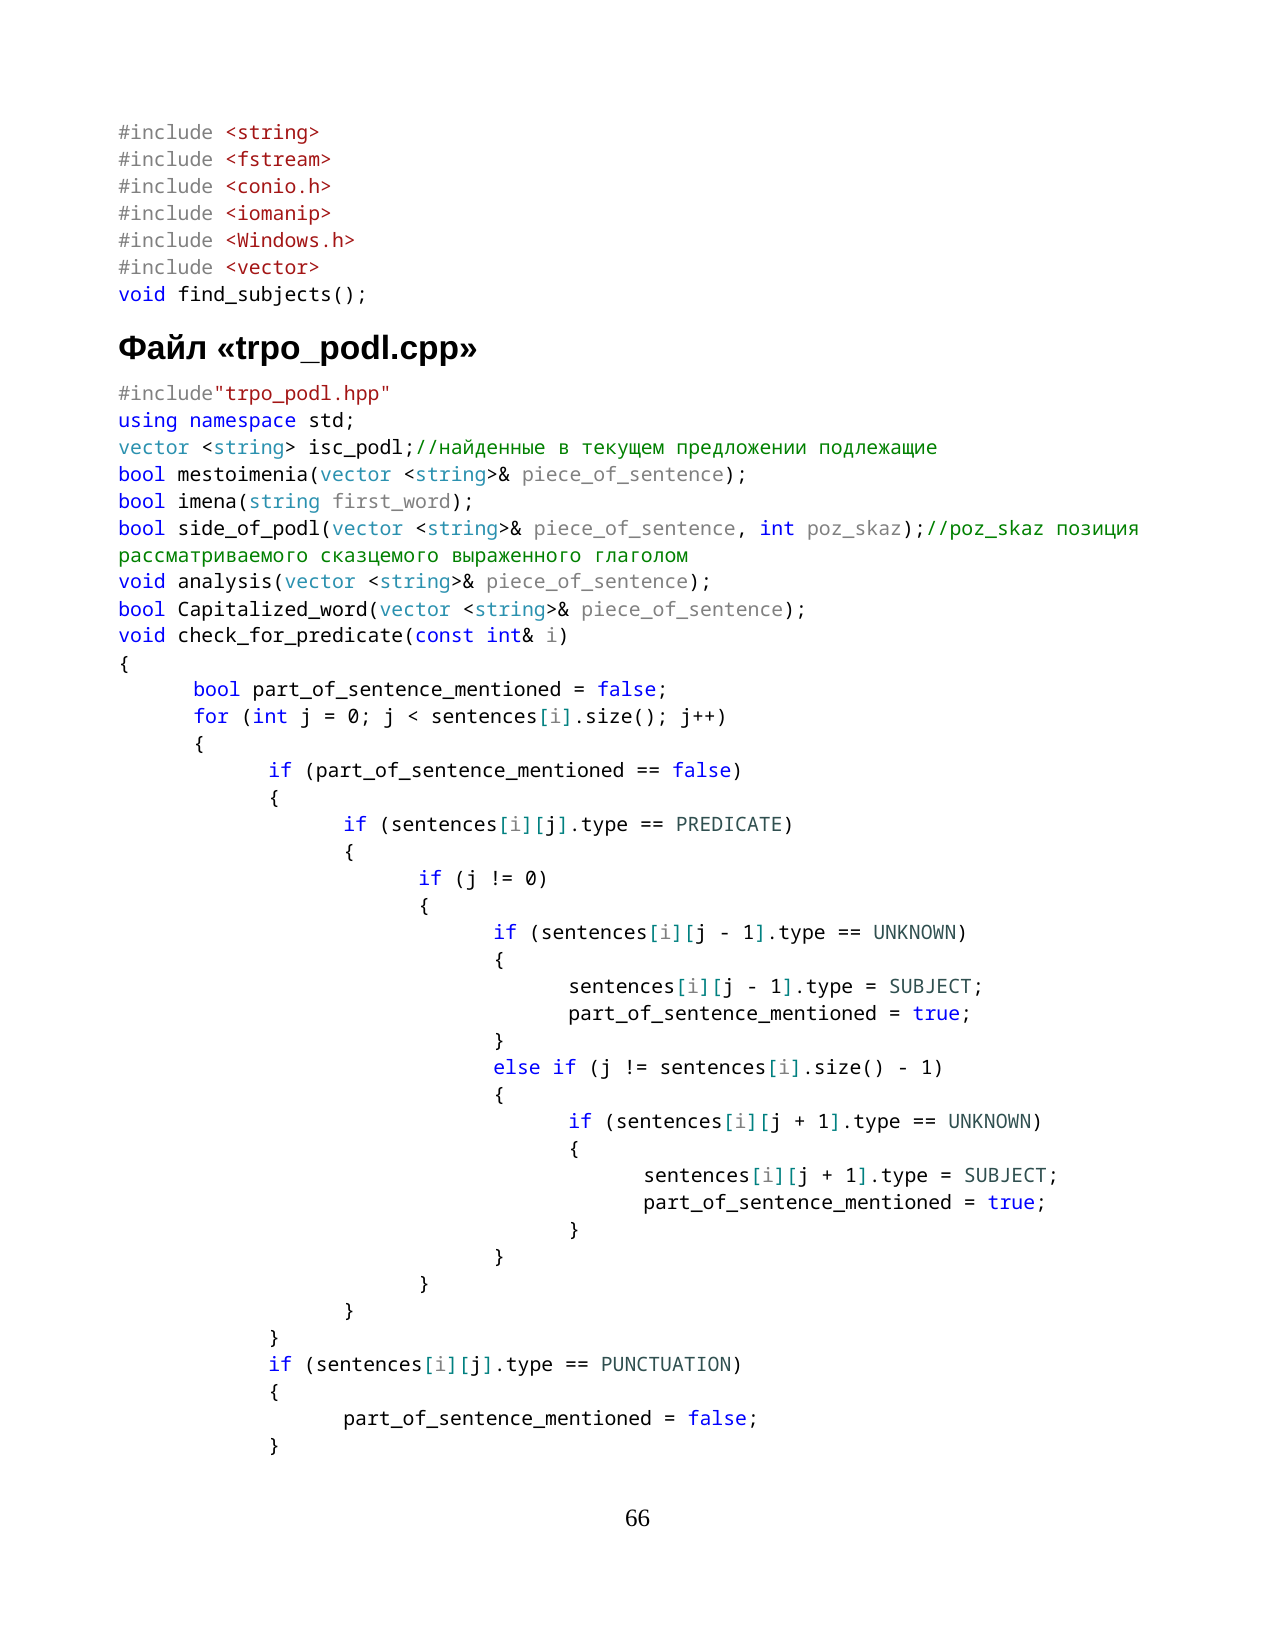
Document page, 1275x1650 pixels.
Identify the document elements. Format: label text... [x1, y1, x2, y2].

text { [118, 892, 1157, 918]
text bool imena(string first_word); [118, 487, 1157, 514]
text { [118, 1134, 1157, 1161]
text bool side_of_podl(vector <string>& piece_of_sentence, int poz_skaz);//poz_skaz позиция рассматриваемого сказцемого выраженного глаголом [118, 514, 1157, 568]
text bool part_of_sentence_mentioned = false; [118, 676, 1157, 703]
text part_of_sentence_mentioned = false; [118, 1404, 1157, 1431]
text void find_subjects(); [118, 280, 1157, 307]
text { [118, 946, 1157, 972]
text #include <conio.h> [118, 172, 1157, 199]
subtitle Файл «trpo_podl.cpp» [118, 328, 1157, 366]
text #include"trpo_podl.hpp" [118, 379, 1157, 406]
text else if (j != sentences[i].size() - 1) [118, 1053, 1157, 1080]
text void check_for_predicate(const int& i) [118, 622, 1157, 649]
text } [118, 1242, 1157, 1269]
text } [118, 1431, 1157, 1458]
text if (j != 0) [118, 864, 1157, 892]
text { [118, 1080, 1157, 1107]
text #include <iomanip> [118, 199, 1157, 226]
text { [118, 730, 1157, 757]
text bool mestoimenia(vector <string>& piece_of_sentence); [118, 460, 1157, 487]
text } [118, 1269, 1157, 1296]
text using namespace std; [118, 406, 1157, 433]
text #include <fstream> [118, 145, 1157, 172]
text for (int j = 0; j < sentences[i].size(); j++) [118, 703, 1157, 730]
text if (sentences[i][j + 1].type == UNKNOWN) [118, 1107, 1157, 1134]
text } [118, 1026, 1157, 1053]
text if (sentences[i][j].type == PUNCTUATION) [118, 1350, 1157, 1377]
text if (part_of_sentence_mentioned == false) [118, 757, 1157, 784]
text #include <vector> [118, 253, 1157, 280]
text #include <string> [118, 118, 1157, 145]
text { [118, 838, 1157, 864]
text vector <string> isc_podl;//найденные в текущем предложении подлежащие [118, 433, 1157, 460]
text } [118, 1215, 1157, 1242]
text void analysis(vector <string>& piece_of_sentence); [118, 568, 1157, 595]
text if (sentences[i][j].type == PREDICATE) [118, 811, 1157, 838]
text sentences[i][j + 1].type = SUBJECT; [118, 1161, 1157, 1188]
text sentences[i][j - 1].type = SUBJECT; [118, 972, 1157, 999]
text part_of_sentence_mentioned = true; [118, 1188, 1157, 1215]
text { [118, 1377, 1157, 1404]
text part_of_sentence_mentioned = true; [118, 999, 1157, 1026]
text { [118, 649, 1157, 676]
text } [118, 1296, 1157, 1323]
text #include <Windows.h> [118, 226, 1157, 253]
text { [118, 784, 1157, 811]
text if (sentences[i][j - 1].type == UNKNOWN) [118, 918, 1157, 946]
text } [118, 1323, 1157, 1350]
text bool Capitalized_word(vector <string>& piece_of_sentence); [118, 595, 1157, 622]
